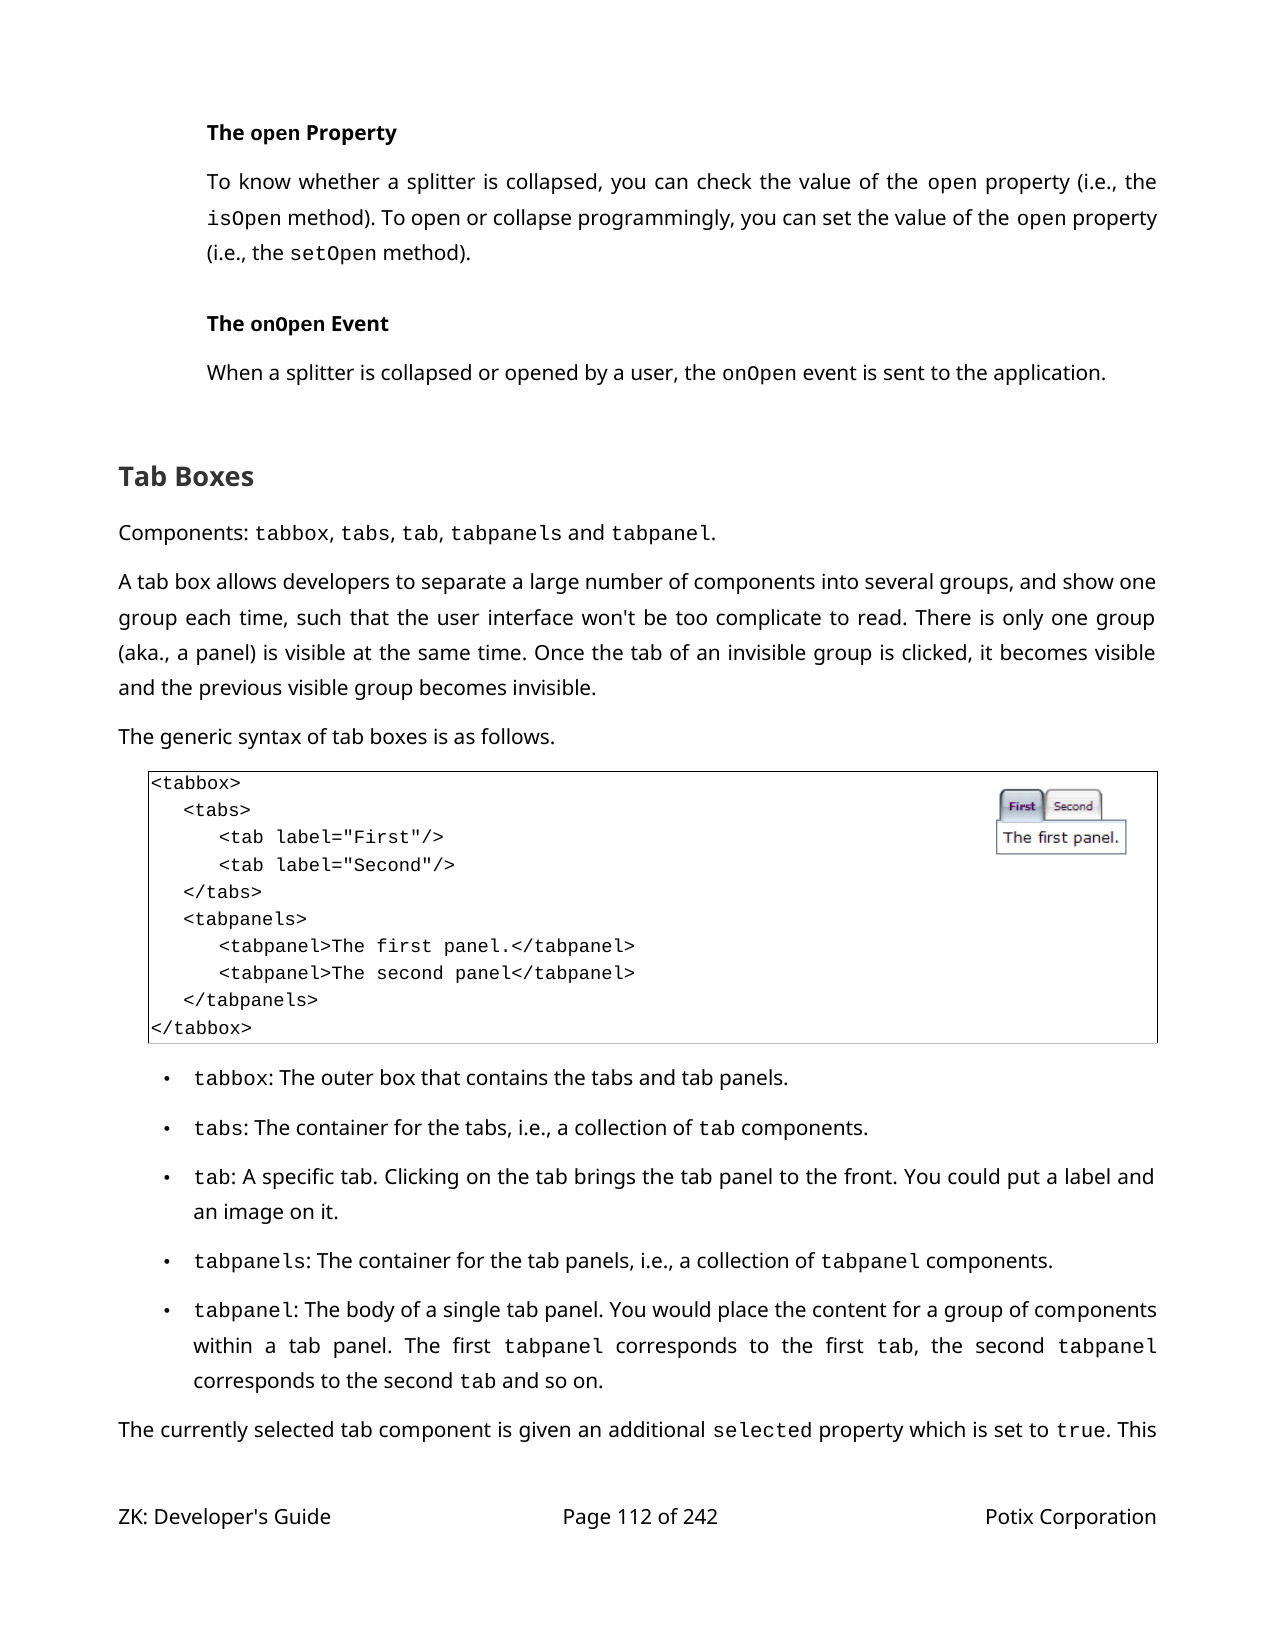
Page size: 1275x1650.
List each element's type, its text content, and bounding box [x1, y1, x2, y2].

text <tab label="First"/> [149, 825, 995, 849]
text </tabbox> [149, 1016, 1157, 1043]
text <tabpanel>The second panel</tabpanel> [149, 961, 1157, 985]
list tabpanels: The container for the tab panels, i.e., a collection of tabpanel components. [164, 1246, 1157, 1275]
subtitle The onOpen Event [207, 309, 1157, 338]
text The generic syntax of tab boxes is as follows. [118, 722, 1157, 750]
list tabbox: The outer box that contains the tabs and tab panels. [164, 1063, 1157, 1092]
text [1130, 825, 1157, 849]
text To know whether a splitter is collapsed, you can check the value of the open property (i.e., the isOpen method). To open or collapse programmingly, you can set the value of the open property (i.e., the setOpen method). [207, 167, 1157, 267]
list tabs: The container for the tabs, i.e., a collection of tab components. [164, 1113, 1157, 1141]
text [1130, 798, 1157, 822]
text <tabpanel>The first panel.</tabpanel> [149, 934, 1157, 958]
text A tab box allows developers to separate a large number of components into several groups, and show one group each time, such that the user interface won't be too complicate to read. There is only one group (aka., a panel) is visible at the same time. Once the tab of an invisible group is clicked, it becomes visible and the previous visible group becomes invisible. [118, 567, 1157, 701]
subtitle Tab Boxes [118, 458, 1157, 495]
subtitle The open Property [207, 118, 1157, 147]
text The currently selected tab component is given an additional selected property which is set to true. This [118, 1416, 1157, 1444]
text Components: tabbox, tabs, tab, tabpanels and tabpanel. [118, 518, 1157, 547]
list tab: A specific tab. Clicking on the tab brings the tab panel to the front. You could put a label and an image on it. [164, 1162, 1157, 1226]
text <tabbox> [149, 772, 1157, 795]
text <tab label="Second"/> [149, 852, 1157, 877]
text <tabs> [149, 798, 995, 822]
picture [995, 786, 1130, 858]
text </tabs> [149, 879, 1157, 904]
list tabpanel: The body of a single tab panel. You would place the content for a group of components within a tab panel. The first tabpanel corresponds to the first tab, the second tabpanel corresponds to the second tab and so on. [164, 1295, 1157, 1395]
text </tabpanels> [149, 988, 1157, 1013]
text <tabpanels> [149, 907, 1157, 931]
text When a splitter is collapsed or opened by a user, the onOpen event is sent to the application. [207, 358, 1157, 387]
